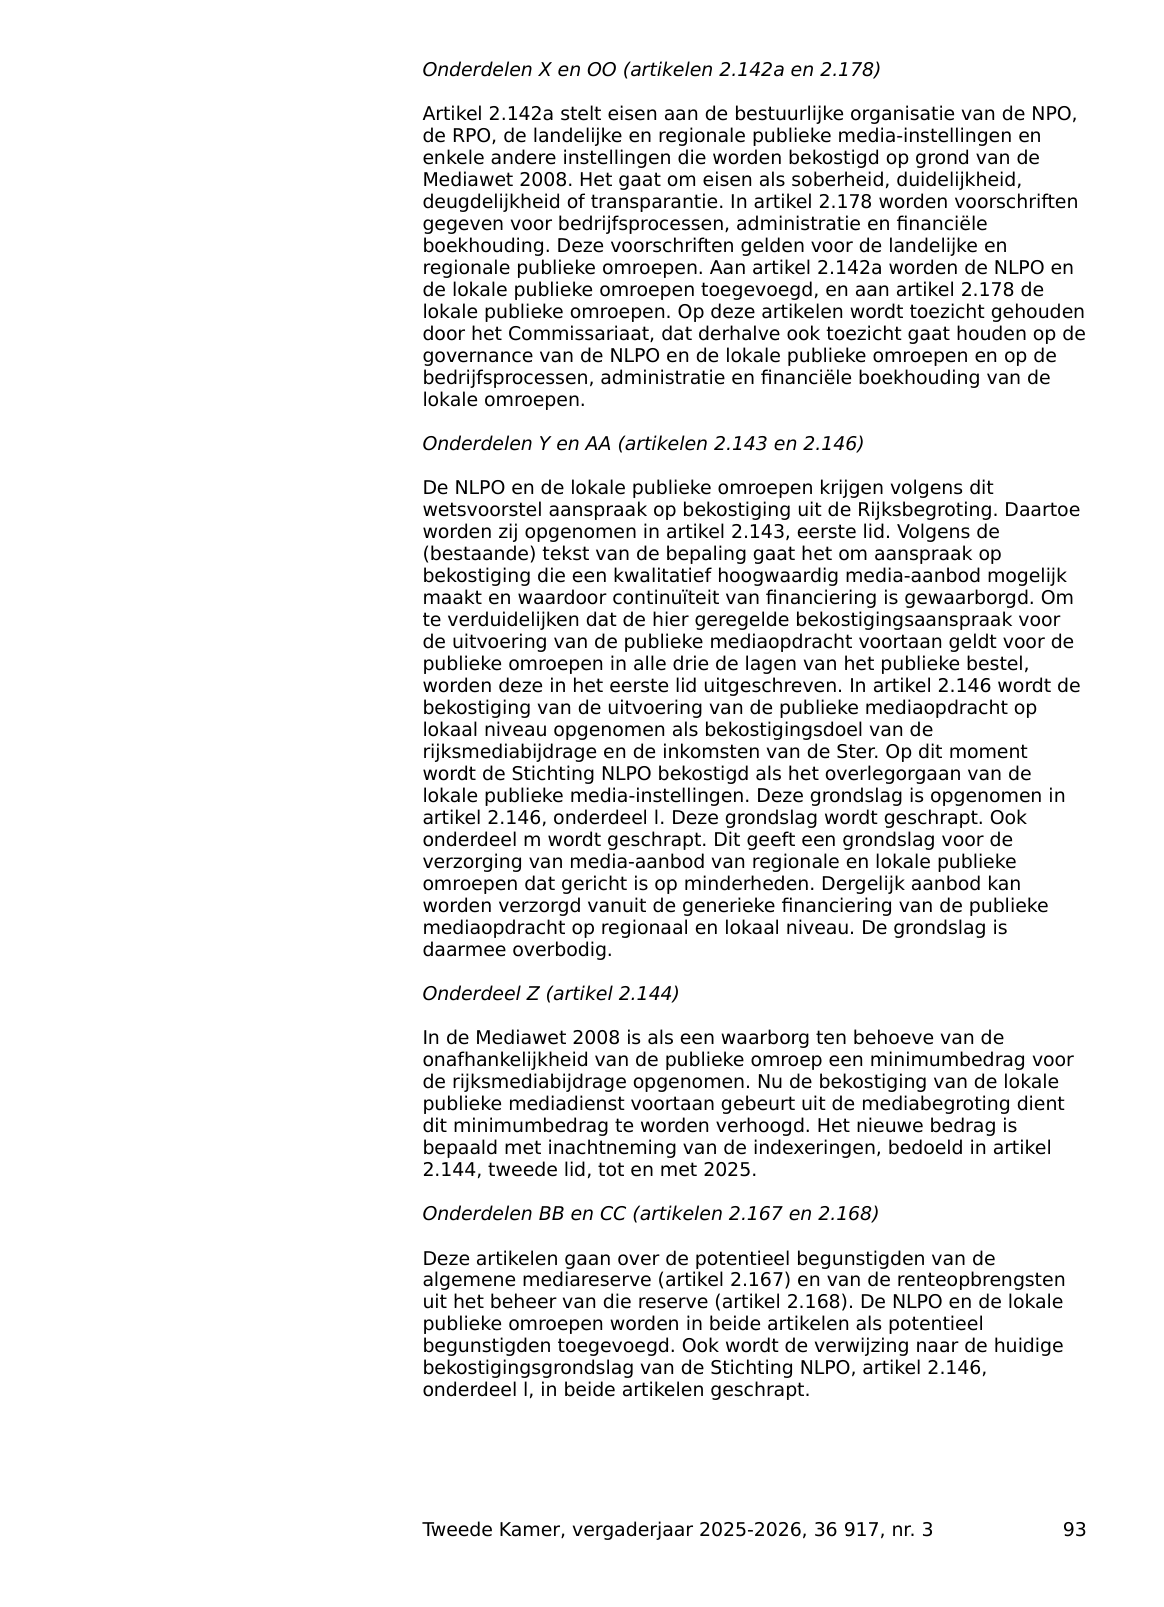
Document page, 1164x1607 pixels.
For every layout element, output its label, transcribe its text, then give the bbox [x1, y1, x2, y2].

text Deze artikelen gaan over de potentieel begunstigden van de algemene mediareserve (artikel 2.167) en van de renteopbrengsten uit het beheer van die reserve (artikel 2.168). De NLPO en de lokale publieke omroepen worden in beide artikelen als potentieel begunstigden toegevoegd. Ook wordt de verwijzing naar de huidige bekostigingsgrondslag van de Stichting NLPO, artikel 2.146, onderdeel l, in beide artikelen geschrapt. [422, 1247, 1087, 1401]
subtitle Onderdelen X en OO (artikelen 2.142a en 2.178) [422, 59, 1087, 81]
subtitle Onderdeel Z (artikel 2.144) [422, 983, 1087, 1005]
text Artikel 2.142a stelt eisen aan de bestuurlijke organisatie van de NPO, de RPO, de landelijke en regionale publieke media-instellingen en enkele andere instellingen die worden bekostigd op grond van de Mediawet 2008. Het gaat om eisen als soberheid, duidelijkheid, deugdelijkheid of transparantie. In artikel 2.178 worden voorschriften gegeven voor bedrijfsprocessen, administratie en financiële boekhouding. Deze voorschriften gelden voor de landelijke en regionale publieke omroepen. Aan artikel 2.142a worden de NLPO en de lokale publieke omroepen toegevoegd, en aan artikel 2.178 de lokale publieke omroepen. Op deze artikelen wordt toezicht gehouden door het Commissariaat, dat derhalve ook toezicht gaat houden op de governance van de NLPO en de lokale publieke omroepen en op de bedrijfsprocessen, administratie en financiële boekhouding van de lokale omroepen. [422, 103, 1087, 411]
text In de Mediawet 2008 is als een waarborg ten behoeve van de onafhankelijkheid van de publieke omroep een minimumbedrag voor de rijksmediabijdrage opgenomen. Nu de bekostiging van de lokale publieke mediadienst voortaan gebeurt uit de mediabegroting dient dit minimumbedrag te worden verhoogd. Het nieuwe bedrag is bepaald met inachtneming van de indexeringen, bedoeld in artikel 2.144, tweede lid, tot en met 2025. [422, 1027, 1087, 1181]
subtitle Onderdelen Y en AA (artikelen 2.143 en 2.146) [422, 433, 1087, 455]
subtitle Onderdelen BB en CC (artikelen 2.167 en 2.168) [422, 1203, 1087, 1225]
text De NLPO en de lokale publieke omroepen krijgen volgens dit wetsvoorstel aanspraak op bekostiging uit de Rijksbegroting. Daartoe worden zij opgenomen in artikel 2.143, eerste lid. Volgens de (bestaande) tekst van de bepaling gaat het om aanspraak op bekostiging die een kwalitatief hoogwaardig media-aanbod mogelijk maakt en waardoor continuïteit van financiering is gewaarborgd. Om te verduidelijken dat de hier geregelde bekostigingsaanspraak voor de uitvoering van de publieke mediaopdracht voortaan geldt voor de publieke omroepen in alle drie de lagen van het publieke bestel, worden deze in het eerste lid uitgeschreven. In artikel 2.146 wordt de bekostiging van de uitvoering van de publieke mediaopdracht op lokaal niveau opgenomen als bekostigingsdoel van de rijksmediabijdrage en de inkomsten van de Ster. Op dit moment wordt de Stichting NLPO bekostigd als het overlegorgaan van de lokale publieke media-instellingen. Deze grondslag is opgenomen in artikel 2.146, onderdeel l. Deze grondslag wordt geschrapt. Ook onderdeel m wordt geschrapt. Dit geeft een grondslag voor de verzorging van media-aanbod van regionale en lokale publieke omroepen dat gericht is op minderheden. Dergelijk aanbod kan worden verzorgd vanuit de generieke financiering van de publieke mediaopdracht op regionaal en lokaal niveau. De grondslag is daarmee overbodig. [422, 477, 1087, 961]
